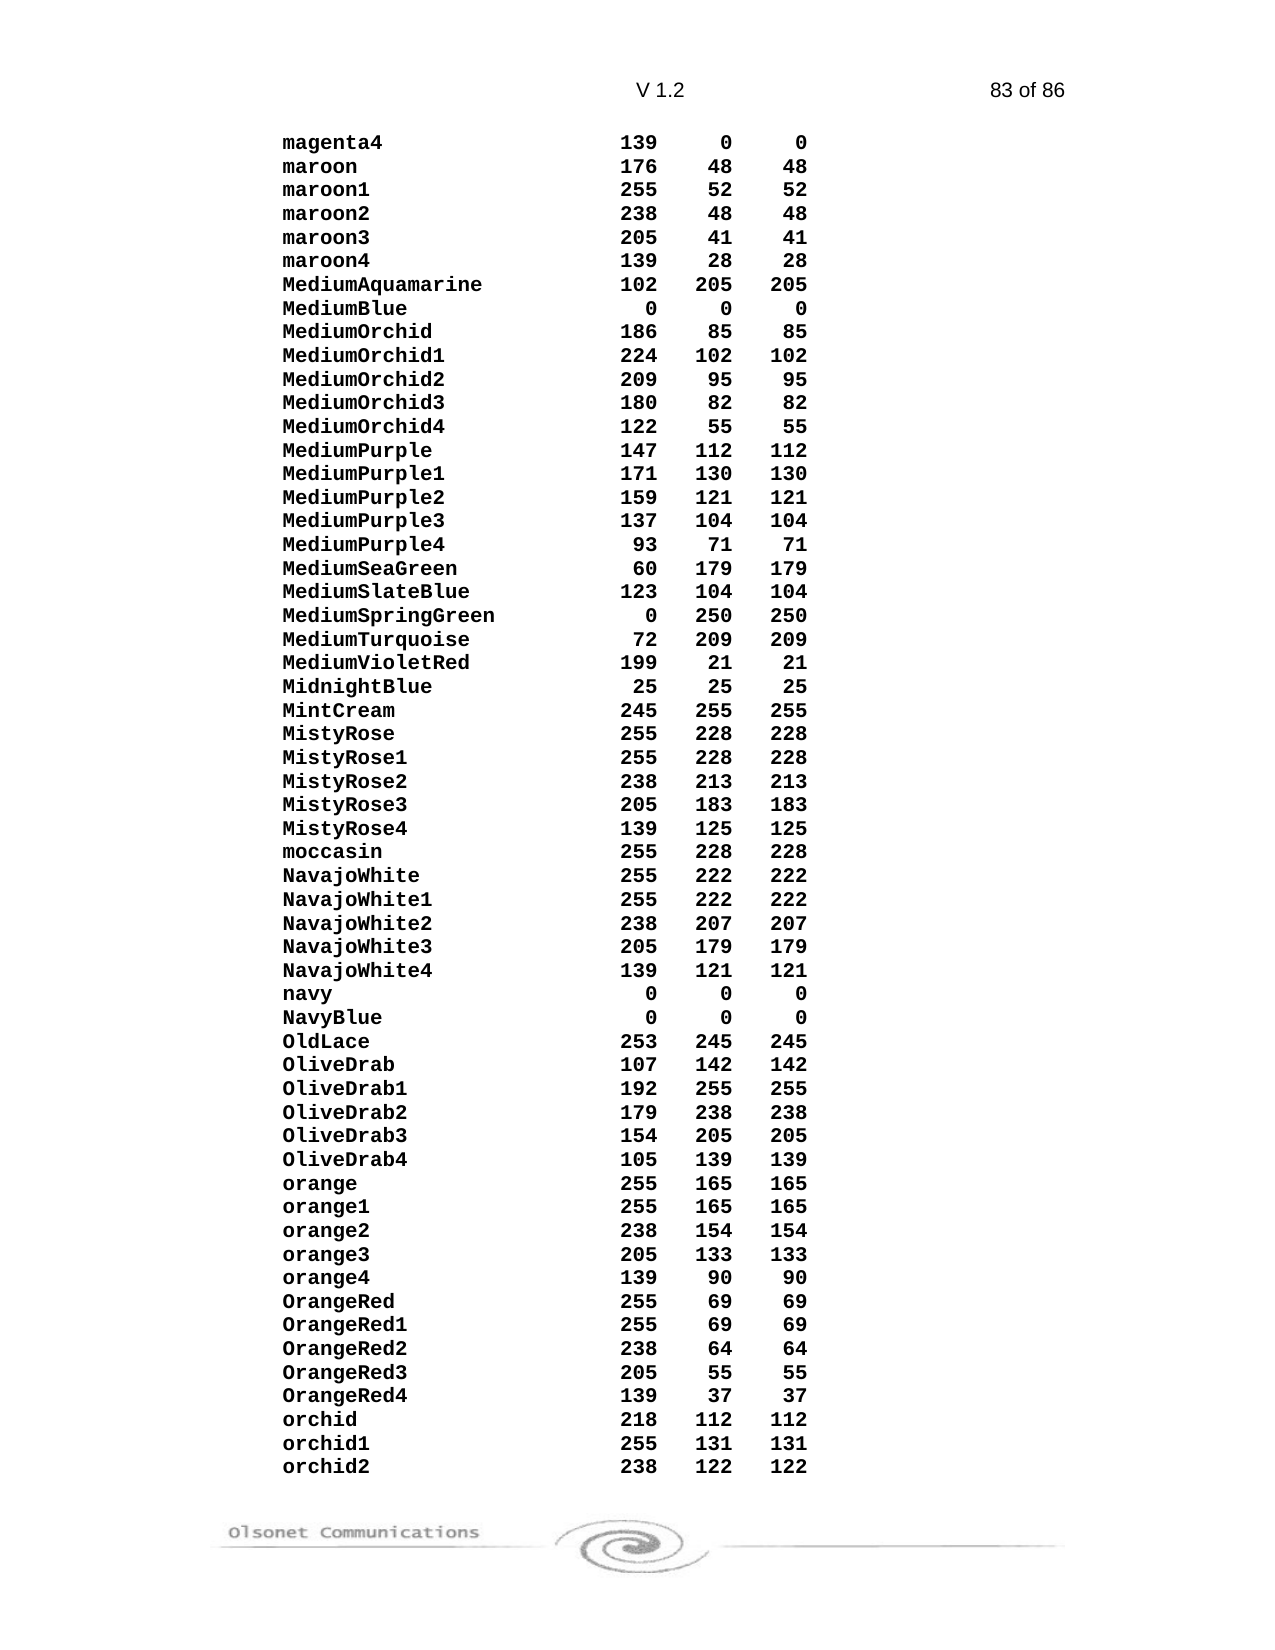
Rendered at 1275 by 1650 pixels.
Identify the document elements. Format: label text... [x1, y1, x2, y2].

text MediumOrchid1 224 102 102 [282, 345, 1065, 369]
text MediumPurple4 93 71 71 [282, 534, 1065, 558]
text MintCream 245 255 255 [282, 700, 1065, 723]
text MediumTurquoise 72 209 209 [282, 629, 1065, 652]
text orange4 139 90 90 [282, 1267, 1065, 1291]
text MediumOrchid3 180 82 82 [282, 392, 1065, 416]
text maroon4 139 28 28 [282, 250, 1065, 274]
text MediumSlateBlue 123 104 104 [282, 581, 1065, 605]
text MistyRose1 255 228 228 [282, 747, 1065, 771]
text NavajoWhite1 255 222 222 [282, 889, 1065, 912]
text MediumSeaGreen 60 179 179 [282, 558, 1065, 581]
text OliveDrab1 192 255 255 [282, 1078, 1065, 1102]
text MistyRose 255 228 228 [282, 723, 1065, 747]
text OrangeRed 255 69 69 [282, 1291, 1065, 1314]
text maroon2 238 48 48 [282, 203, 1065, 227]
text OliveDrab 107 142 142 [282, 1054, 1065, 1078]
text MediumBlue 0 0 0 [282, 298, 1065, 321]
text OliveDrab2 179 238 238 [282, 1102, 1065, 1125]
text orange1 255 165 165 [282, 1196, 1065, 1220]
text NavajoWhite4 139 121 121 [282, 960, 1065, 983]
text orchid2 238 122 122 [282, 1456, 1065, 1480]
text orchid1 255 131 131 [282, 1433, 1065, 1456]
text OldLace 253 245 245 [282, 1031, 1065, 1054]
picture [210, 1504, 1065, 1596]
text NavyBlue 0 0 0 [282, 1007, 1065, 1031]
text MistyRose4 139 125 125 [282, 818, 1065, 842]
text moccasin 255 228 228 [282, 842, 1065, 865]
text maroon 176 48 48 [282, 156, 1065, 179]
text MistyRose3 205 183 183 [282, 794, 1065, 818]
text NavajoWhite2 238 207 207 [282, 912, 1065, 936]
text MediumPurple 147 112 112 [282, 439, 1065, 463]
text OrangeRed3 205 55 55 [282, 1362, 1065, 1385]
text MediumVioletRed 199 21 21 [282, 652, 1065, 676]
text MediumPurple1 171 130 130 [282, 463, 1065, 487]
text maroon3 205 41 41 [282, 227, 1065, 250]
text orange 255 165 165 [282, 1173, 1065, 1196]
text navy 0 0 0 [282, 983, 1065, 1007]
text MistyRose2 238 213 213 [282, 771, 1065, 794]
text MediumPurple3 137 104 104 [282, 511, 1065, 534]
text NavajoWhite3 205 179 179 [282, 936, 1065, 960]
text maroon1 255 52 52 [282, 179, 1065, 203]
text orchid 218 112 112 [282, 1409, 1065, 1433]
text magenta4 139 0 0 [282, 132, 1065, 156]
text MediumPurple2 159 121 121 [282, 487, 1065, 511]
text OliveDrab4 105 139 139 [282, 1149, 1065, 1173]
text MidnightBlue 25 25 25 [282, 676, 1065, 700]
text orange2 238 154 154 [282, 1220, 1065, 1243]
text MediumAquamarine 102 205 205 [282, 274, 1065, 298]
text MediumOrchid4 122 55 55 [282, 416, 1065, 439]
text MediumOrchid 186 85 85 [282, 321, 1065, 345]
text OliveDrab3 154 205 205 [282, 1125, 1065, 1149]
text orange3 205 133 133 [282, 1243, 1065, 1267]
text OrangeRed4 139 37 37 [282, 1385, 1065, 1409]
text NavajoWhite 255 222 222 [282, 865, 1065, 889]
text MediumSpringGreen 0 250 250 [282, 605, 1065, 629]
text OrangeRed2 238 64 64 [282, 1338, 1065, 1362]
text OrangeRed1 255 69 69 [282, 1314, 1065, 1338]
text MediumOrchid2 209 95 95 [282, 369, 1065, 392]
